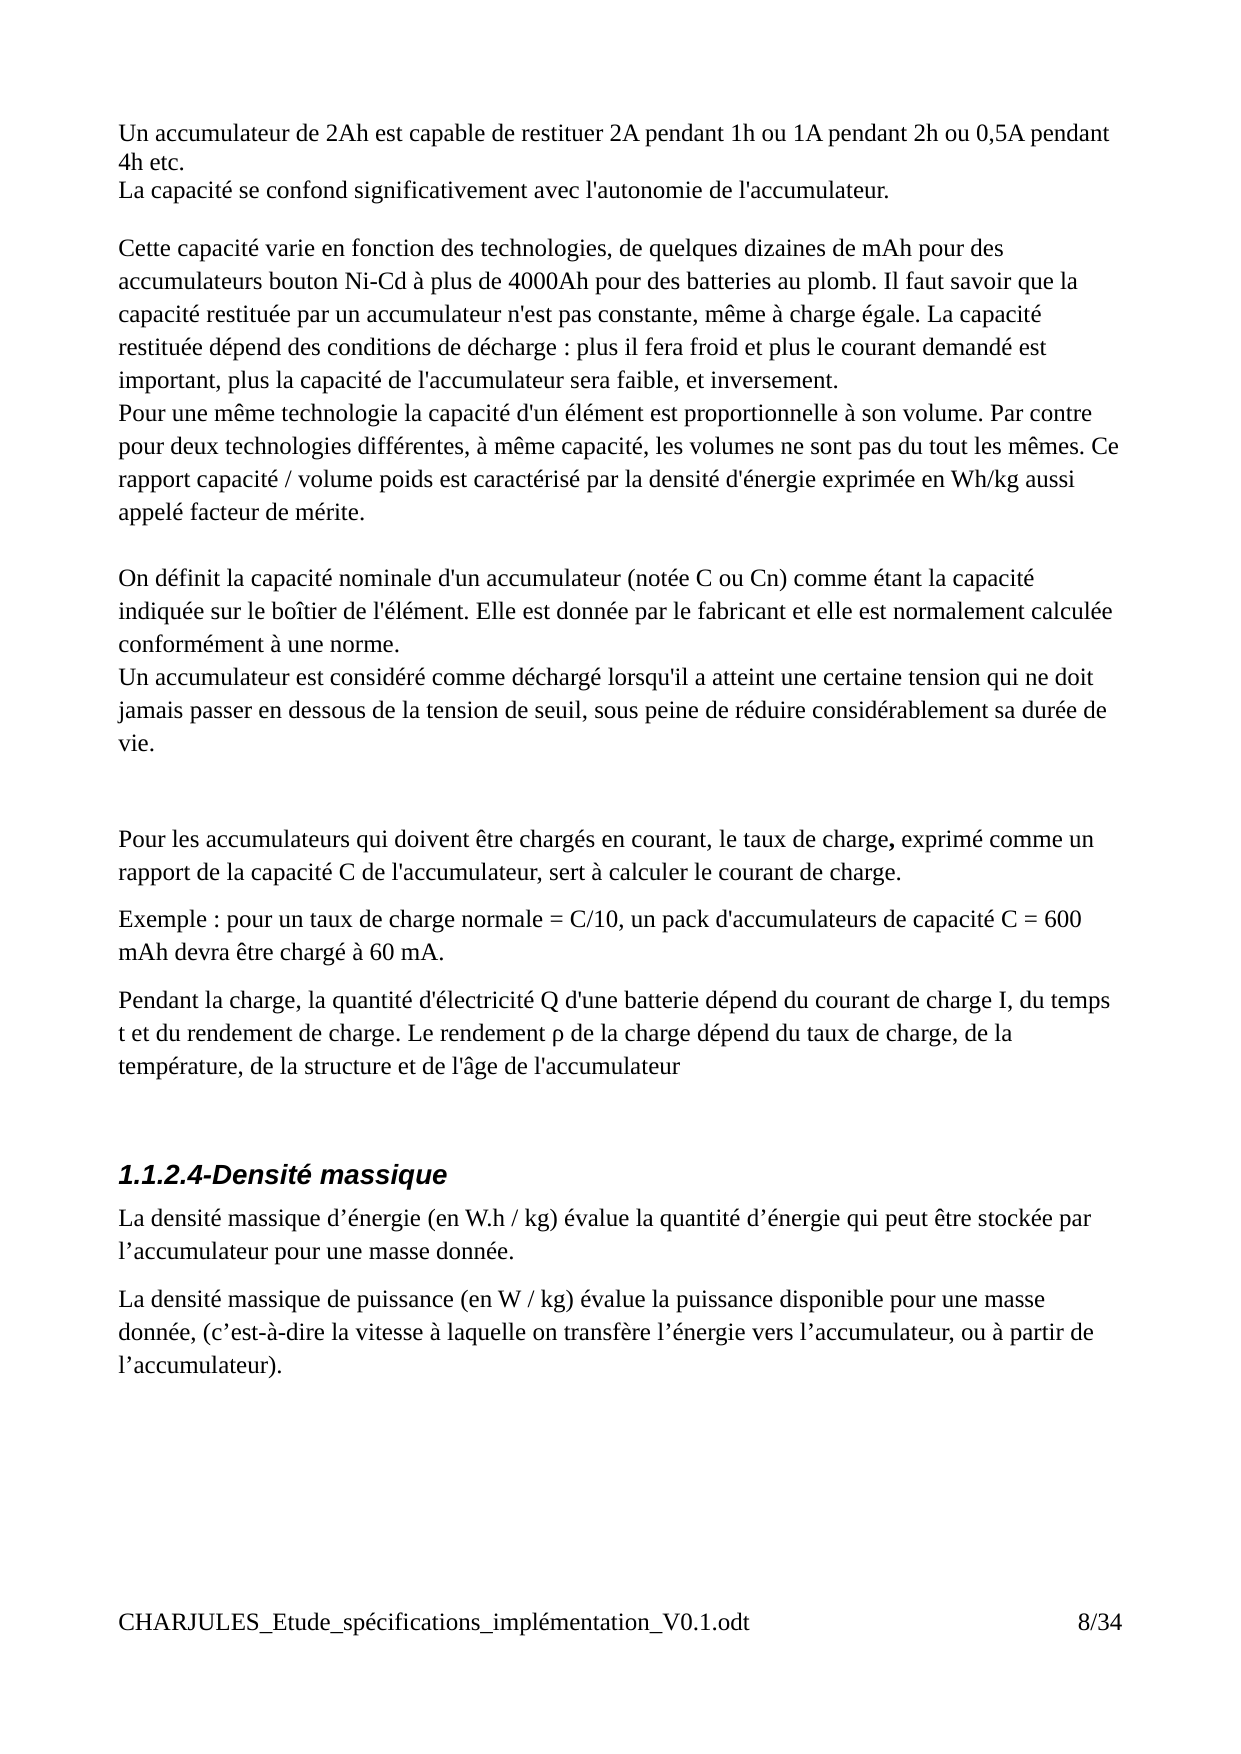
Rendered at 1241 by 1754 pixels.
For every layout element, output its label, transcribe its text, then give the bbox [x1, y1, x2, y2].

text Exemple : pour un taux de charge normale = C/10, un pack d'accumulateurs de capacité C = 600 mAh devra être chargé à 60 mA. [118, 904, 1122, 966]
text Pendant la charge, la quantité d'électricité Q d'une batterie dépend du courant de charge I, du temps t et du rendement de charge. Le rendement ρ de la charge dépend du taux de charge, de la température, de la structure et de l'âge de l'accumulateur [118, 985, 1122, 1080]
text La densité massique de puissance (en W / kg) évalue la puissance disponible pour une masse donnée, (c’est-à-dire la vitesse à laquelle on transfère l’énergie vers l’accumulateur, ou à partir de l’accumulateur). [118, 1284, 1122, 1378]
text Un accumulateur de 2Ah est capable de restituer 2A pendant 1h ou 1A pendant 2h ou 0,5A pendant 4h etc. La capacité se confond significativement avec l'autonomie de l'accumulateur. [118, 118, 1122, 204]
text Pour les accumulateurs qui doivent être chargés en courant, le taux de charge, exprimé comme un rapport de la capacité C de l'accumulateur, sert à calculer le courant de charge. [118, 824, 1122, 885]
subtitle 1.1.2.4-Densité massique [118, 1159, 1122, 1191]
text La densité massique d’énergie (en W.h / kg) évalue la quantité d’énergie qui peut être stockée par l’accumulateur pour une masse donnée. [118, 1203, 1122, 1265]
text Cette capacité varie en fonction des technologies, de quelques dizaines de mAh pour des accumulateurs bouton Ni-Cd à plus de 4000Ah pour des batteries au plomb. Il faut savoir que la capacité restituée par un accumulateur n'est pas constante, même à charge égale. La capacité restituée dépend des conditions de décharge : plus il fera froid et plus le courant demandé est important, plus la capacité de l'accumulateur sera faible, et inversement. Pour une même technologie la capacité d'un élément est proportionnelle à son volume. Par contre pour deux technologies différentes, à même capacité, les volumes ne sont pas du tout les mêmes. Ce rapport capacité / volume poids est caractérisé par la densité d'énergie exprimée en Wh/kg aussi appelé facteur de mérite. On définit la capacité nominale d'un accumulateur (notée C ou Cn) comme étant la capacité indiquée sur le boîtier de l'élément. Elle est donnée par le fabricant et elle est normalement calculée conformément à une norme. Un accumulateur est considéré comme déchargé lorsqu'il a atteint une certaine tension qui ne doit jamais passer en dessous de la tension de seuil, sous peine de réduire considérablement sa durée de vie. [118, 233, 1122, 757]
